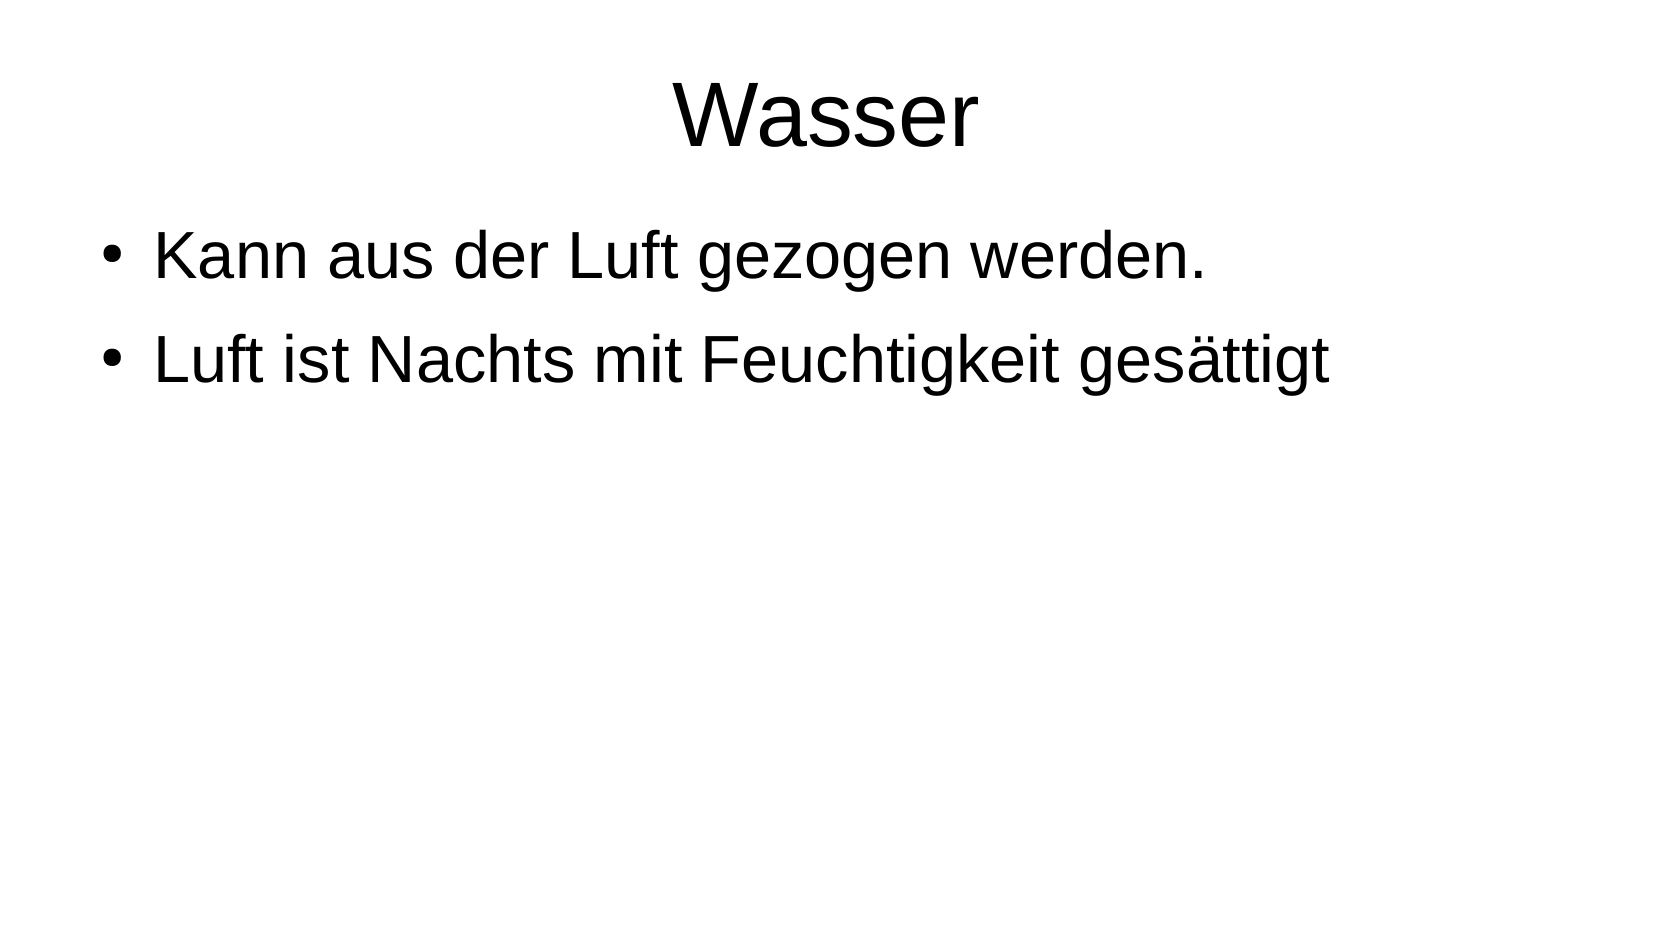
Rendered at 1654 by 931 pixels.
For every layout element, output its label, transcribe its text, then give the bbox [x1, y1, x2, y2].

list Kann aus der Luft gezogen werden. Luft ist Nachts mit Feuchtigkeit gesättigt [82, 217, 1571, 758]
title Wasser [82, 37, 1571, 193]
